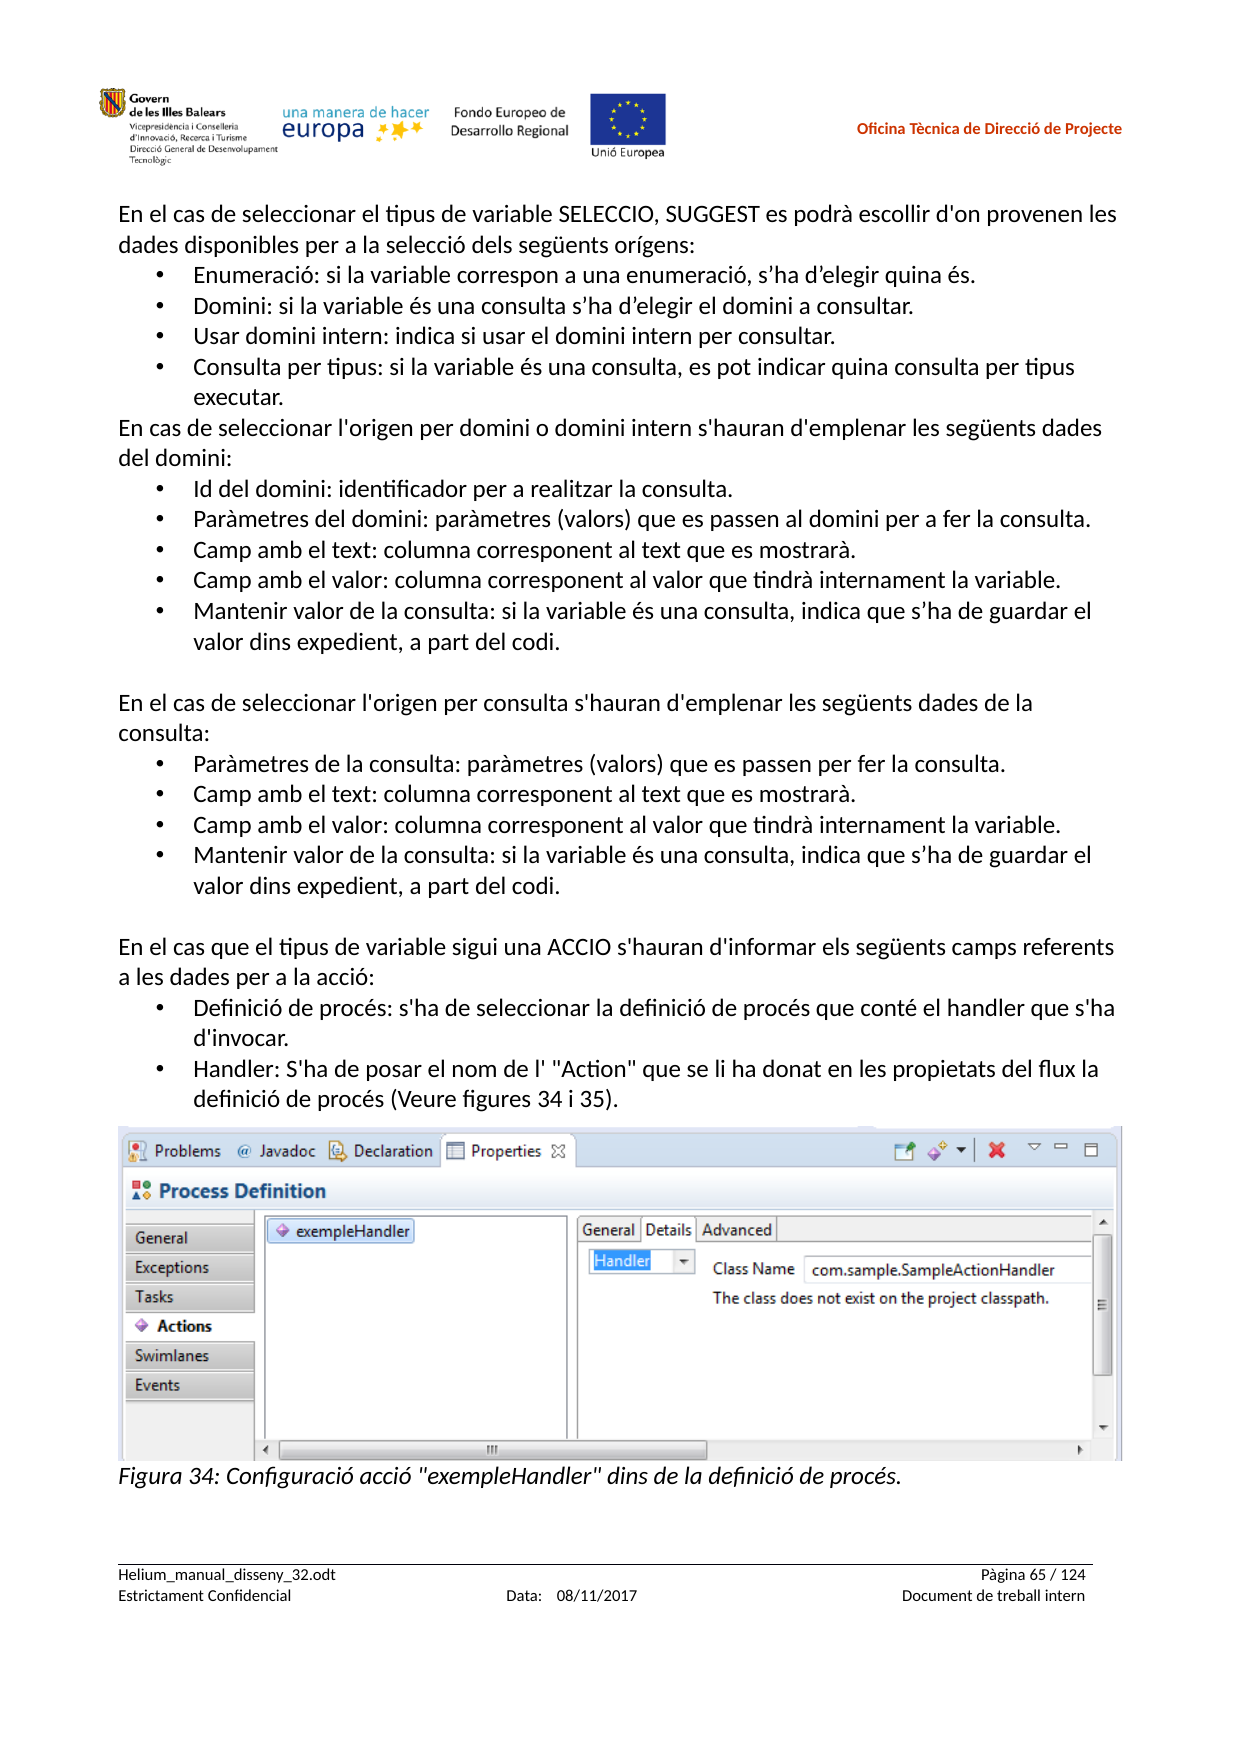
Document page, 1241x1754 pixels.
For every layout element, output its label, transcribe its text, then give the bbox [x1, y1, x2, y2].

list Id del domini: identificador per a realitzar la consulta. [156, 473, 1122, 504]
list Paràmetres del domini: paràmetres (valors) que es passen al domini per a fer la consulta. [156, 504, 1122, 534]
list Camp amb el valor: columna corresponent al valor que tindrà internament la variable. [156, 565, 1122, 595]
text En el cas que el tipus de variable sigui una ACCIO s'hauran d'informar els següents camps referents a les dades per a la acció: [118, 931, 1122, 992]
list Handler: S'ha de posar el nom de l' "Action" que se li ha donat en les propietats del flux la definició de procés (Veure figures 34 i 35). [156, 1053, 1122, 1114]
list Camp amb el text: columna corresponent al text que es mostrarà. [156, 778, 1122, 809]
picture [99, 87, 668, 166]
list Enumeració: si la variable correspon a una enumeració, s’ha d’elegir quina és. [156, 259, 1122, 290]
list Definició de procés: s'ha de seleccionar la definició de procés que conté el handler que s'ha d'invocar. [156, 992, 1122, 1053]
text En el cas de seleccionar el tipus de variable SELECCIO, SUGGEST es podrà escollir d'on provenen les dades disponibles per a la selecció dels següents orígens: [118, 198, 1122, 259]
list Camp amb el text: columna corresponent al text que es mostrarà. [156, 534, 1122, 565]
list Domini: si la variable és una consulta s’ha d’elegir el domini a consultar. [156, 290, 1122, 321]
text En el cas de seleccionar l'origen per consulta s'hauran d'emplenar les següents dades de la consulta: [118, 687, 1122, 748]
list Mantenir valor de la consulta: si la variable és una consulta, indica que s’ha de guardar el valor dins expedient, a part del codi. [156, 839, 1122, 900]
list Paràmetres de la consulta: paràmetres (valors) que es passen per fer la consulta. [156, 748, 1122, 778]
text Figura 34: Configuració acció "exempleHandler" dins de la definició de procés. [118, 1461, 1122, 1491]
list Usar domini intern: indica si usar el domini intern per consultar. [156, 321, 1122, 351]
list Mantenir valor de la consulta: si la variable és una consulta, indica que s’ha de guardar el valor dins expedient, a part del codi. [156, 595, 1122, 656]
text En cas de seleccionar l'origen per domini o domini intern s'hauran d'emplenar les següents dades del domini: [118, 412, 1122, 473]
list Camp amb el valor: columna corresponent al valor que tindrà internament la variable. [156, 809, 1122, 839]
list Consulta per tipus: si la variable és una consulta, es pot indicar quina consulta per tipus executar. [156, 351, 1122, 412]
